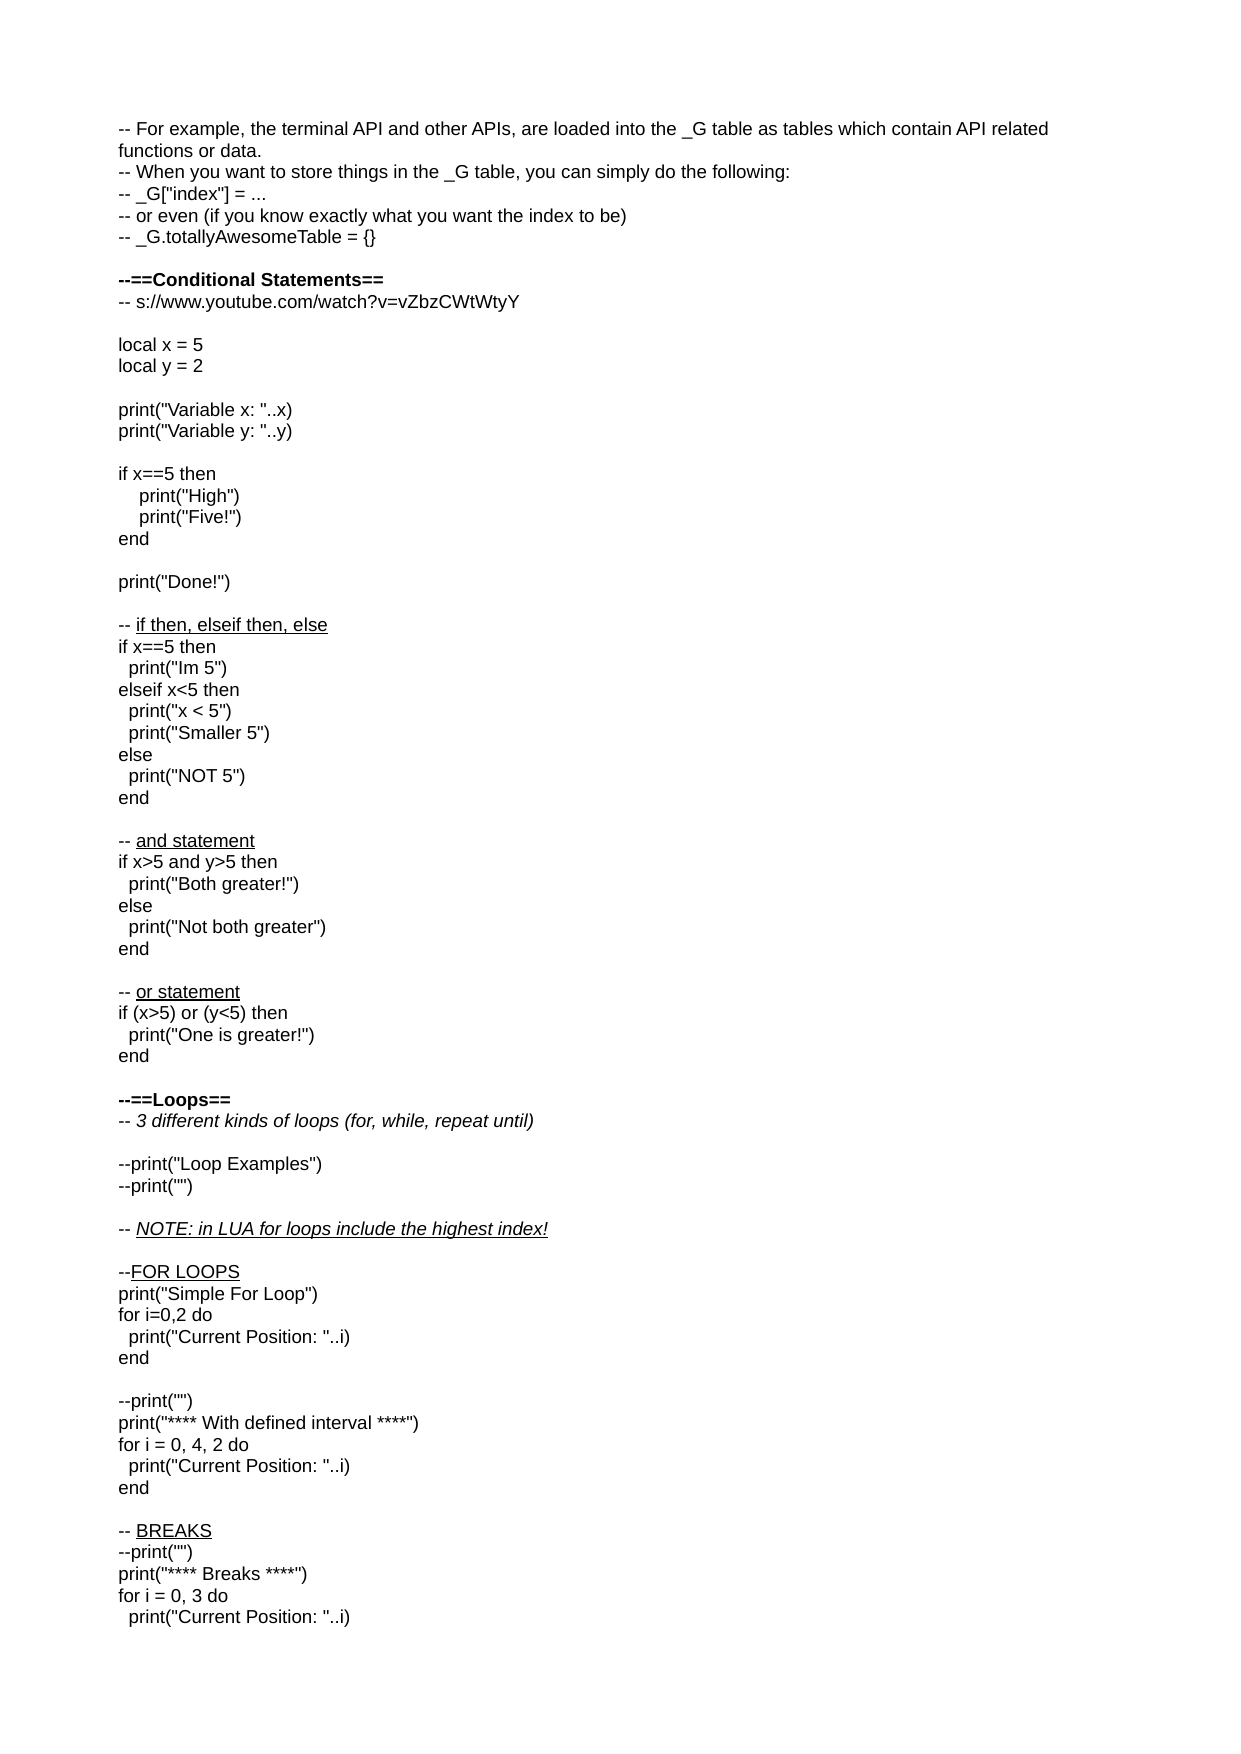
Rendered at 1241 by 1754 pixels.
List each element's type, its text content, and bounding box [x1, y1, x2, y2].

text --==Loops== -- 3 different kinds of loops (for, while, repeat until) --print("Loop Examples") --print("") -- NOTE: in LUA for loops include the highest index! [118, 1088, 1122, 1261]
text --FOR LOOPS print("Simple For Loop") for i=0,2 do print("Current Position: "..i) end --print("") print("**** With defined interval ****") for i = 0, 4, 2 do print("Current Position: "..i) end -- BREAKS --print("") print("**** Breaks ****") for i = 0, 3 do print("Current Position: "..i) [118, 1261, 1122, 1627]
text --==Conditional Statements== -- s://www.youtube.com/watch?v=vZbzCWtWtyY local x = 5 local y = 2 print("Variable x: "..x) print("Variable y: "..y) if x==5 then print("High") print("Five!") end print("Done!") -- if then, elseif then, else if x==5 then print("Im 5") elseif x<5 then print("x < 5") print("Smaller 5") else print("NOT 5") end -- and statement if x>5 and y>5 then print("Both greater!") else print("Not both greater") end -- or statement if (x>5) or (y<5) then print("One is greater!") end [118, 269, 1122, 1067]
text -- For example, the terminal API and other APIs, are loaded into the _G table as tables which contain API related functions or data. -- When you want to store things in the _G table, you can simply do the following: -- _G["index"] = ... -- or even (if you know exactly what you want the index to be) -- _G.totallyAwesomeTable = {} [118, 118, 1122, 247]
